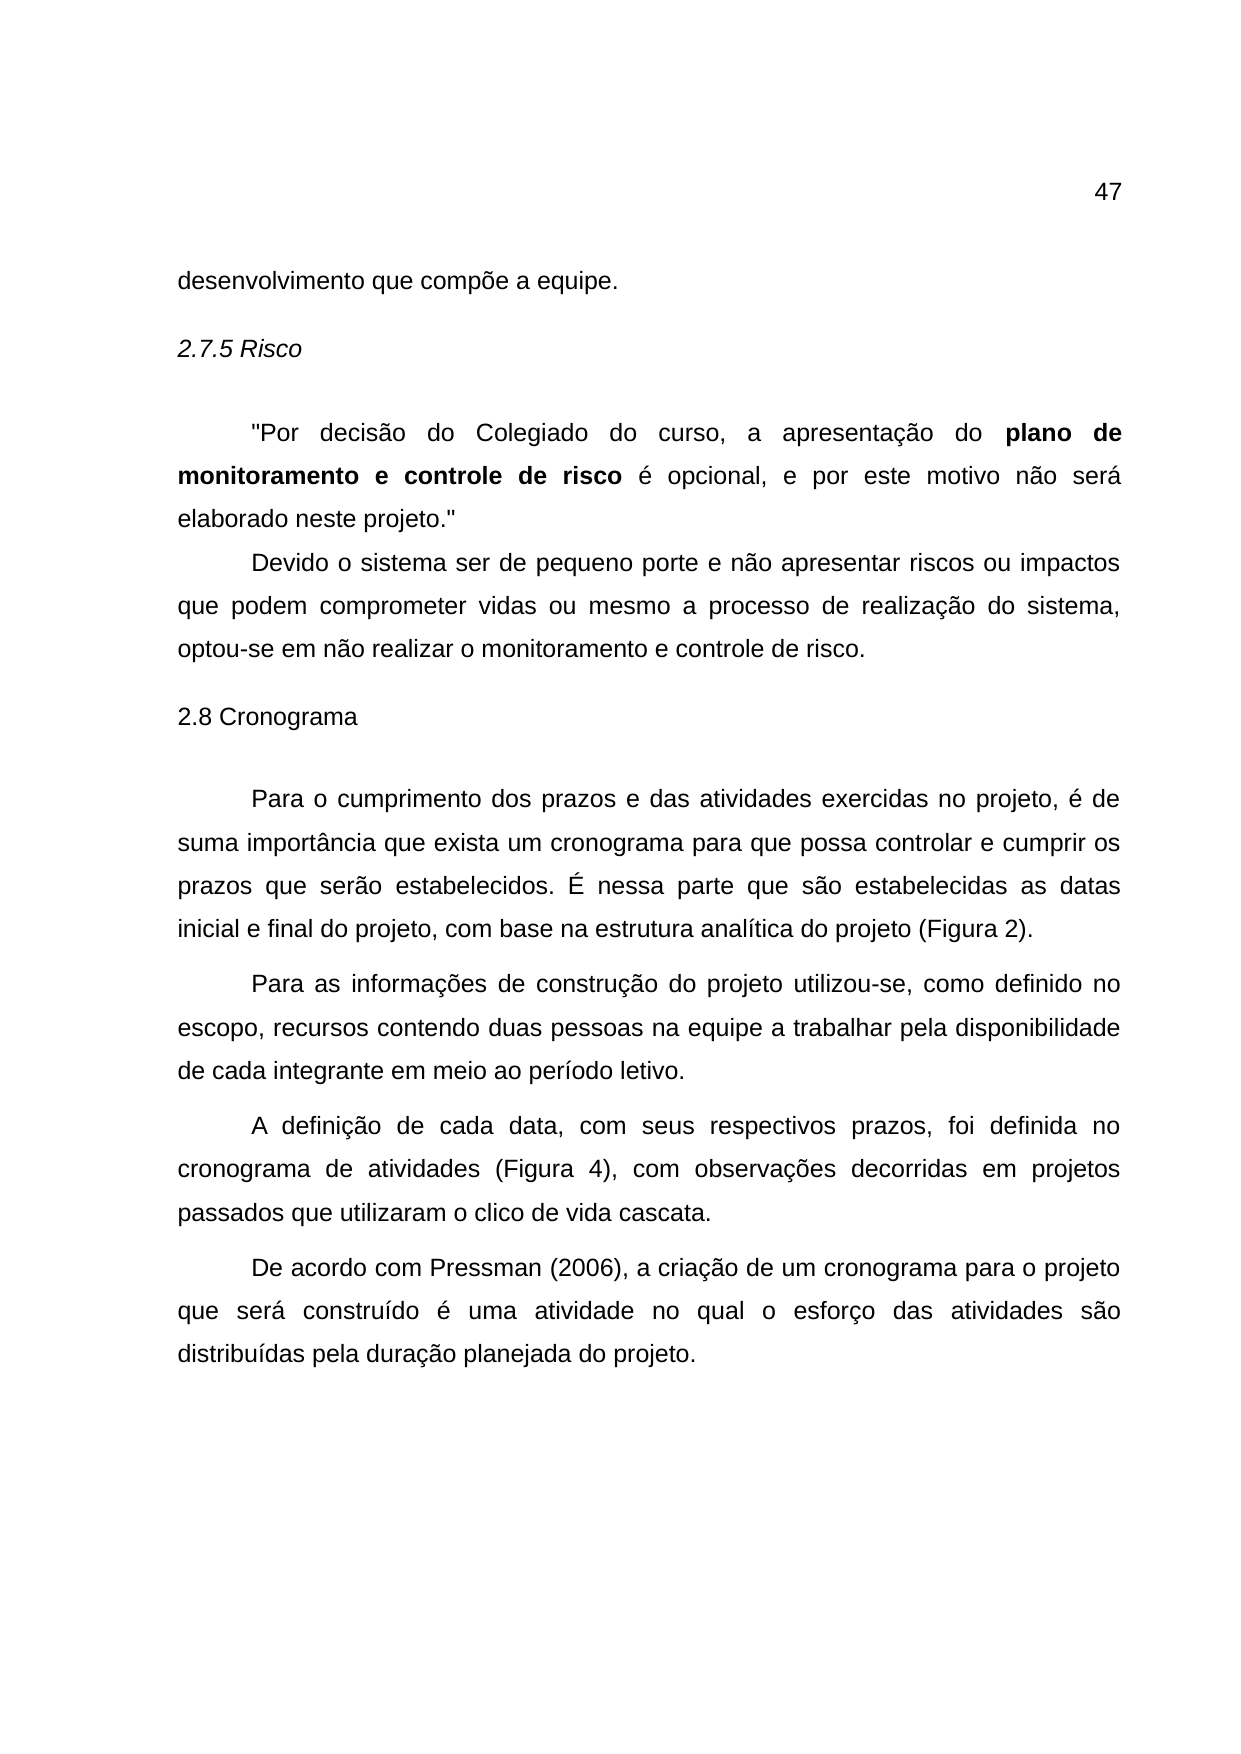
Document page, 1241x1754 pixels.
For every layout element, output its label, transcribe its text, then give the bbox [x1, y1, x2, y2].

text De acordo com Pressman (2006), a criação de um cronograma para o projeto que será construído é uma atividade no qual o esforço das atividades são distribuídas pela duração planejada do projeto. [177, 1253, 1122, 1368]
text Devido o sistema ser de pequeno porte e não apresentar riscos ou impactos que podem comprometer vidas ou mesmo a processo de realização do sistema, optou-se em não realizar o monitoramento e controle de risco. [177, 548, 1122, 663]
text "Por decisão do Colegiado do curso, a apresentação do plano de monitoramento e controle de risco é opcional, e por este motivo não será elaborado neste projeto." [177, 418, 1122, 533]
text desenvolvimento que compõe a equipe. [177, 266, 1122, 294]
text A definição de cada data, com seus respectivos prazos, foi definida no cronograma de atividades (Figura 4), com observações decorridas em projetos passados que utilizaram o clico de vida cascata. [177, 1111, 1122, 1226]
subtitle 2.8 Cronograma [177, 702, 1122, 731]
subtitle 2.7.5 Risco [177, 334, 1122, 363]
text Para o cumprimento dos prazos e das atividades exercidas no projeto, é de suma importância que exista um cronograma para que possa controlar e cumprir os prazos que serão estabelecidos. É nessa parte que são estabelecidas as datas inicial e final do projeto, com base na estrutura analítica do projeto (Figura 2). [177, 784, 1122, 943]
text Para as informações de construção do projeto utilizou-se, como definido no escopo, recursos contendo duas pessoas na equipe a trabalhar pela disponibilidade de cada integrante em meio ao período letivo. [177, 969, 1122, 1084]
